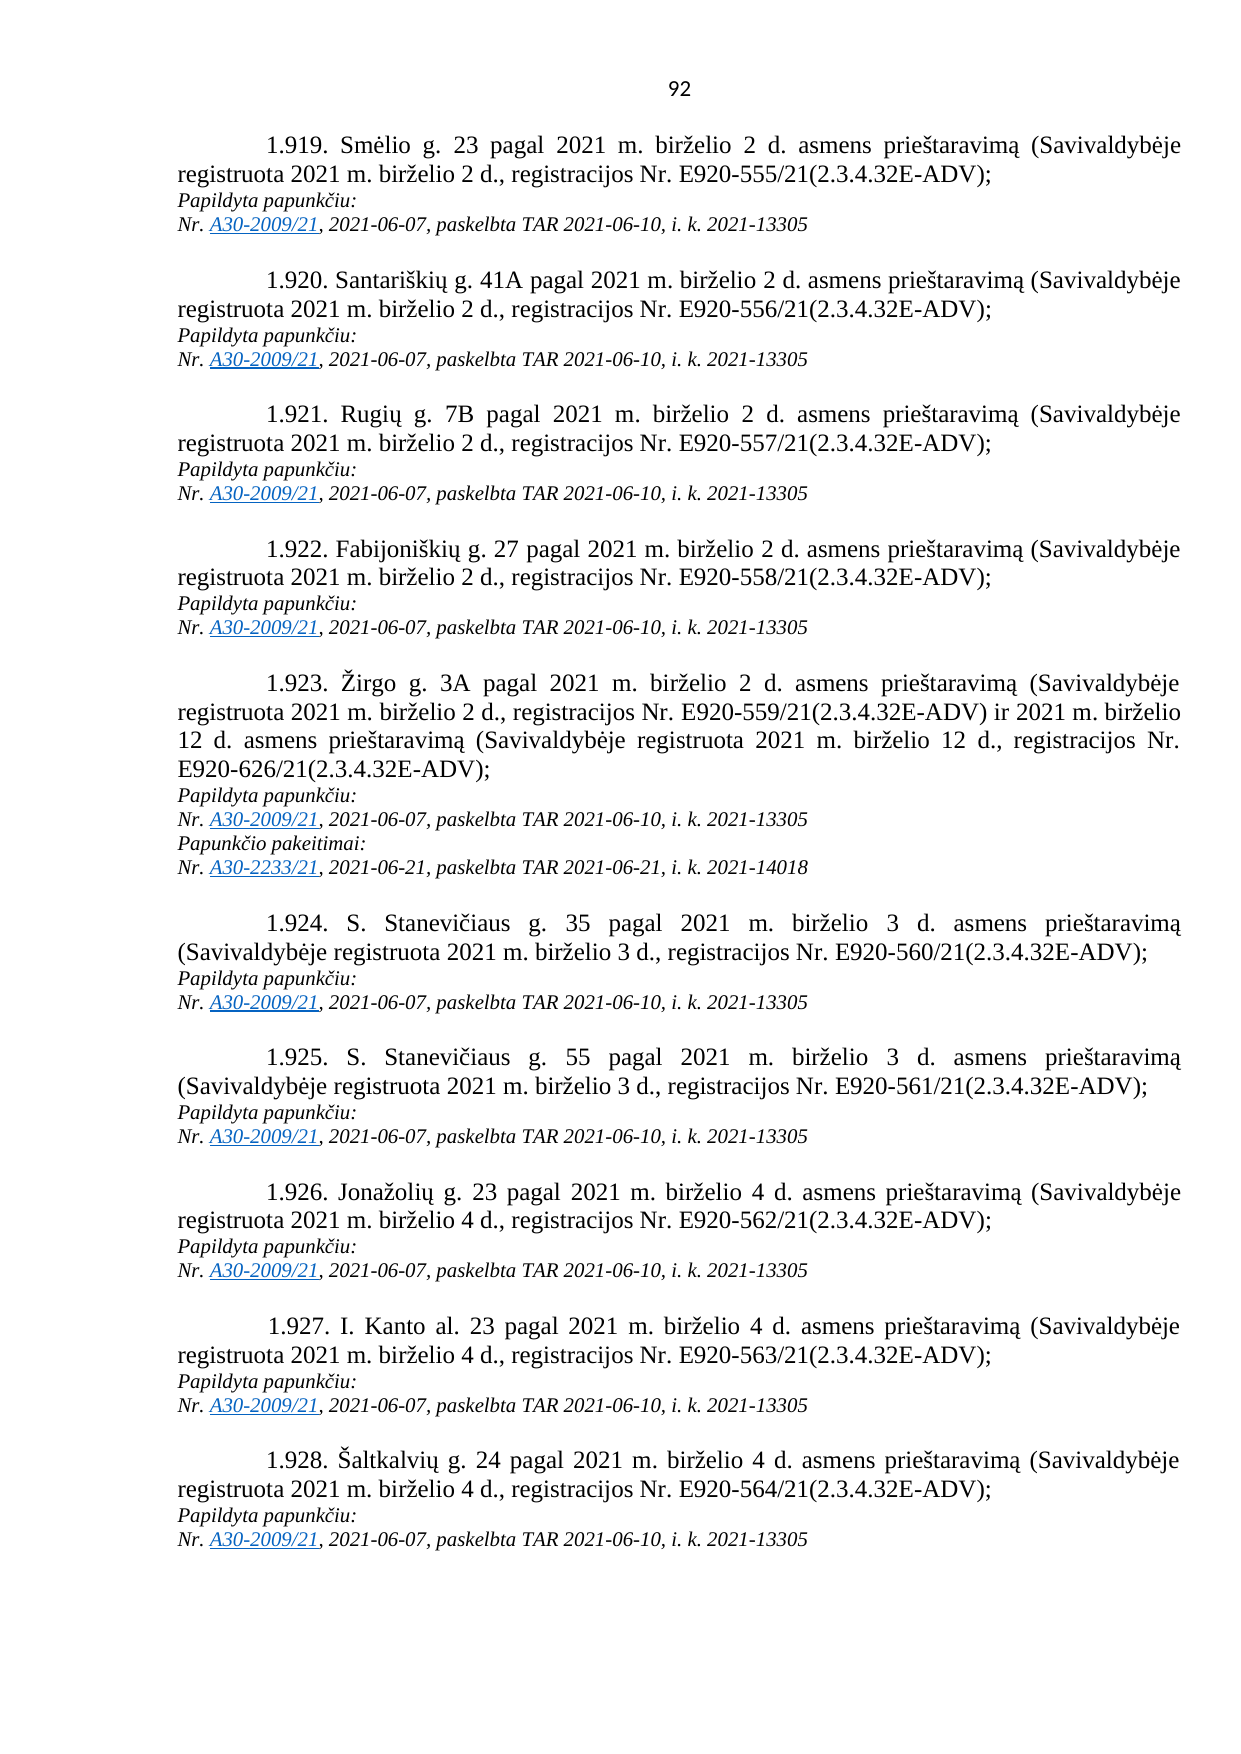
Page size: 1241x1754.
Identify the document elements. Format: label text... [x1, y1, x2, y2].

text Nr. A30-2009/21, 2021-06-07, paskelbta TAR 2021-06-10, i. k. 2021-13305 [177, 1124, 1181, 1148]
text Papildyta papunkčiu: [177, 1503, 1181, 1527]
text 1.925. S. Stanevičiaus g. 55 pagal 2021 m. birželio 3 d. asmens prieštaravimą (Savivaldybėje registruota 2021 m. birželio 3 d., registracijos Nr. E920-561/21(2.3.4.32E-ADV); [177, 1042, 1181, 1100]
text 1.920. Santariškių g. 41A pagal 2021 m. birželio 2 d. asmens prieštaravimą (Savivaldybėje registruota 2021 m. birželio 2 d., registracijos Nr. E920-556/21(2.3.4.32E-ADV); [177, 265, 1181, 322]
text 1.924. S. Stanevičiaus g. 35 pagal 2021 m. birželio 3 d. asmens prieštaravimą (Savivaldybėje registruota 2021 m. birželio 3 d., registracijos Nr. E920-560/21(2.3.4.32E-ADV); [177, 908, 1181, 966]
text 1.923. Žirgo g. 3A pagal 2021 m. birželio 2 d. asmens prieštaravimą (Savivaldybėje registruota 2021 m. birželio 2 d., registracijos Nr. E920-559/21(2.3.4.32E-ADV) ir 2021 m. birželio 12 d. asmens prieštaravimą (Savivaldybėje registruota 2021 m. birželio 12 d., registracijos Nr. E920-626/21(2.3.4.32E-ADV); [177, 668, 1181, 783]
text 1.922. Fabijoniškių g. 27 pagal 2021 m. birželio 2 d. asmens prieštaravimą (Savivaldybėje registruota 2021 m. birželio 2 d., registracijos Nr. E920-558/21(2.3.4.32E-ADV); [177, 534, 1181, 591]
text 1.926. Jonažolių g. 23 pagal 2021 m. birželio 4 d. asmens prieštaravimą (Savivaldybėje registruota 2021 m. birželio 4 d., registracijos Nr. E920-562/21(2.3.4.32E-ADV); [177, 1177, 1181, 1234]
text Nr. A30-2009/21, 2021-06-07, paskelbta TAR 2021-06-10, i. k. 2021-13305 [177, 212, 1181, 236]
text Nr. A30-2009/21, 2021-06-07, paskelbta TAR 2021-06-10, i. k. 2021-13305 [177, 1258, 1181, 1282]
text Papildyta papunkčiu: [177, 1100, 1181, 1124]
text Nr. A30-2009/21, 2021-06-07, paskelbta TAR 2021-06-10, i. k. 2021-13305 [177, 1527, 1181, 1551]
text 1.919. Smėlio g. 23 pagal 2021 m. birželio 2 d. asmens prieštaravimą (Savivaldybėje registruota 2021 m. birželio 2 d., registracijos Nr. E920-555/21(2.3.4.32E-ADV); [177, 131, 1181, 188]
text Nr. A30-2009/21, 2021-06-07, paskelbta TAR 2021-06-10, i. k. 2021-13305 [177, 347, 1181, 371]
text Papildyta papunkčiu: [177, 966, 1181, 990]
text Papildyta papunkčiu: [177, 457, 1181, 481]
text Papunkčio pakeitimai: [177, 831, 1181, 855]
text 1.921. Rugių g. 7B pagal 2021 m. birželio 2 d. asmens prieštaravimą (Savivaldybėje registruota 2021 m. birželio 2 d., registracijos Nr. E920-557/21(2.3.4.32E-ADV); [177, 399, 1181, 457]
text Papildyta papunkčiu: [177, 322, 1181, 347]
text 1.928. Šaltkalvių g. 24 pagal 2021 m. birželio 4 d. asmens prieštaravimą (Savivaldybėje registruota 2021 m. birželio 4 d., registracijos Nr. E920-564/21(2.3.4.32E-ADV); [177, 1446, 1181, 1503]
text Papildyta papunkčiu: [177, 1234, 1181, 1258]
text Nr. A30-2233/21, 2021-06-21, paskelbta TAR 2021-06-21, i. k. 2021-14018 [177, 855, 1181, 879]
text Papildyta papunkčiu: [177, 188, 1181, 212]
text Papildyta papunkčiu: [177, 1369, 1181, 1393]
text Nr. A30-2009/21, 2021-06-07, paskelbta TAR 2021-06-10, i. k. 2021-13305 [177, 990, 1181, 1014]
text Nr. A30-2009/21, 2021-06-07, paskelbta TAR 2021-06-10, i. k. 2021-13305 [177, 807, 1181, 831]
text Nr. A30-2009/21, 2021-06-07, paskelbta TAR 2021-06-10, i. k. 2021-13305 [177, 481, 1181, 505]
text Nr. A30-2009/21, 2021-06-07, paskelbta TAR 2021-06-10, i. k. 2021-13305 [177, 615, 1181, 639]
text Papildyta papunkčiu: [177, 591, 1181, 615]
text Papildyta papunkčiu: [177, 783, 1181, 807]
text Nr. A30-2009/21, 2021-06-07, paskelbta TAR 2021-06-10, i. k. 2021-13305 [177, 1393, 1181, 1417]
text 1.927. I. Kanto al. 23 pagal 2021 m. birželio 4 d. asmens prieštaravimą (Savivaldybėje registruota 2021 m. birželio 4 d., registracijos Nr. E920-563/21(2.3.4.32E-ADV); [177, 1311, 1181, 1369]
